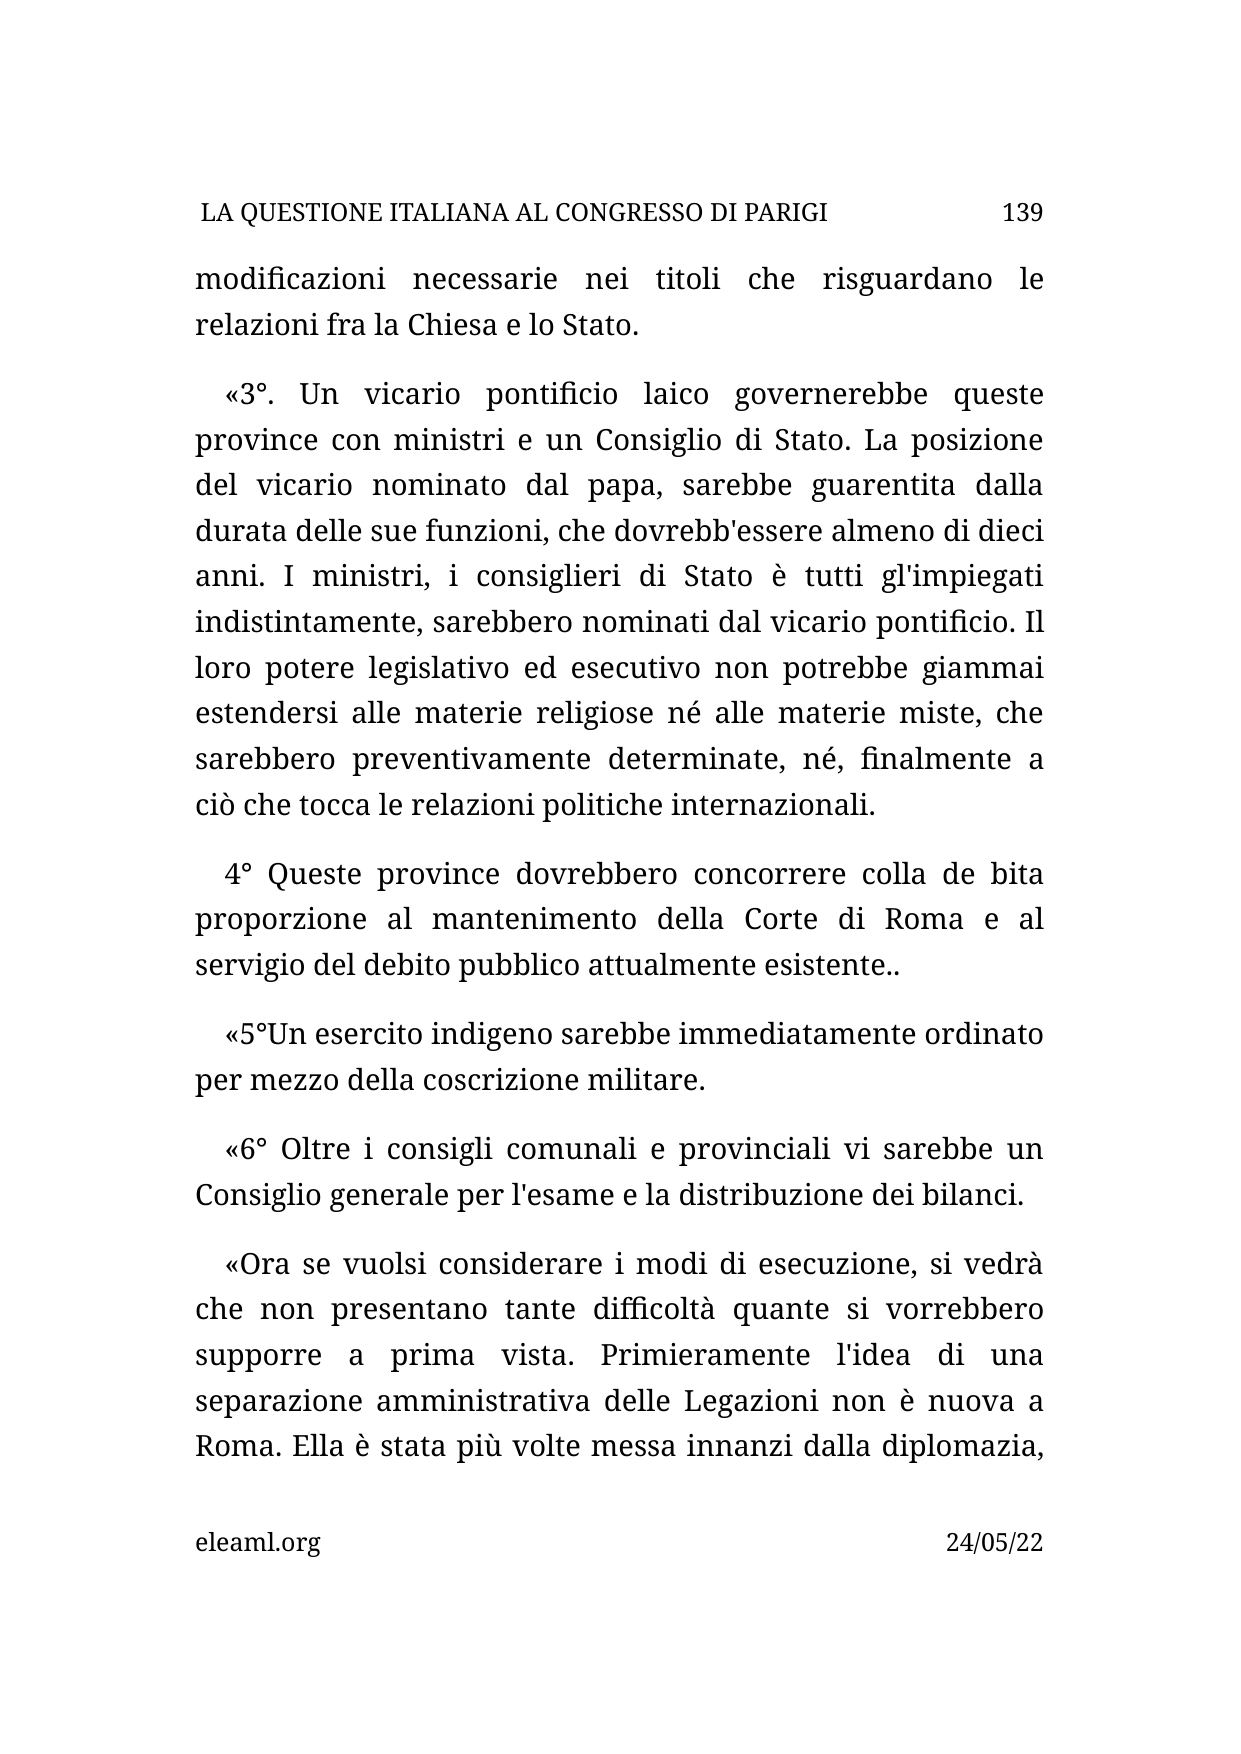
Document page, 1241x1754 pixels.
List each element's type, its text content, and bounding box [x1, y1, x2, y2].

text 4° Queste province dovrebbero concorrere colla de bita proporzione al mantenimento della Corte di Roma e al servigio del debito pubblico attualmente esistente.. [195, 853, 1045, 984]
text «6° Oltre i consigli comunali e provinciali vi sarebbe un Consiglio generale per l'esame e la distribuzione dei bilanci. [195, 1128, 1045, 1213]
text «5°Un esercito indigeno sarebbe immediatamente ordinato per mezzo della coscrizione militare. [195, 1013, 1045, 1099]
text modificazioni necessarie nei titoli che risguardano le relazioni fra la Chiesa e lo Stato. [195, 258, 1045, 344]
text «3°. Un vicario pontificio laico governerebbe queste province con ministri e un Consiglio di Stato. La posizione del vicario nominato dal papa, sarebbe guarentita dalla durata delle sue funzioni, che dovrebb'essere almeno di dieci anni. I ministri, i consiglieri di Stato è tutti gl'impiegati indistintamente, sarebbero nominati dal vicario pontificio. Il loro potere legislativo ed esecutivo non potrebbe giammai estendersi alle materie religiose né alle materie miste, che sarebbero preventivamente determinate, né, finalmente a ciò che tocca le relazioni politiche internazionali. [195, 373, 1045, 823]
text «Ora se vuolsi considerare i modi di esecuzione, si vedrà che non presentano tante difficoltà quante si vorrebbero supporre a prima vista. Primieramente l'idea di una separazione amministrativa delle Legazioni non è nuova a Roma. Ella è stata più volte messa innanzi dalla diplomazia, [195, 1243, 1045, 1465]
